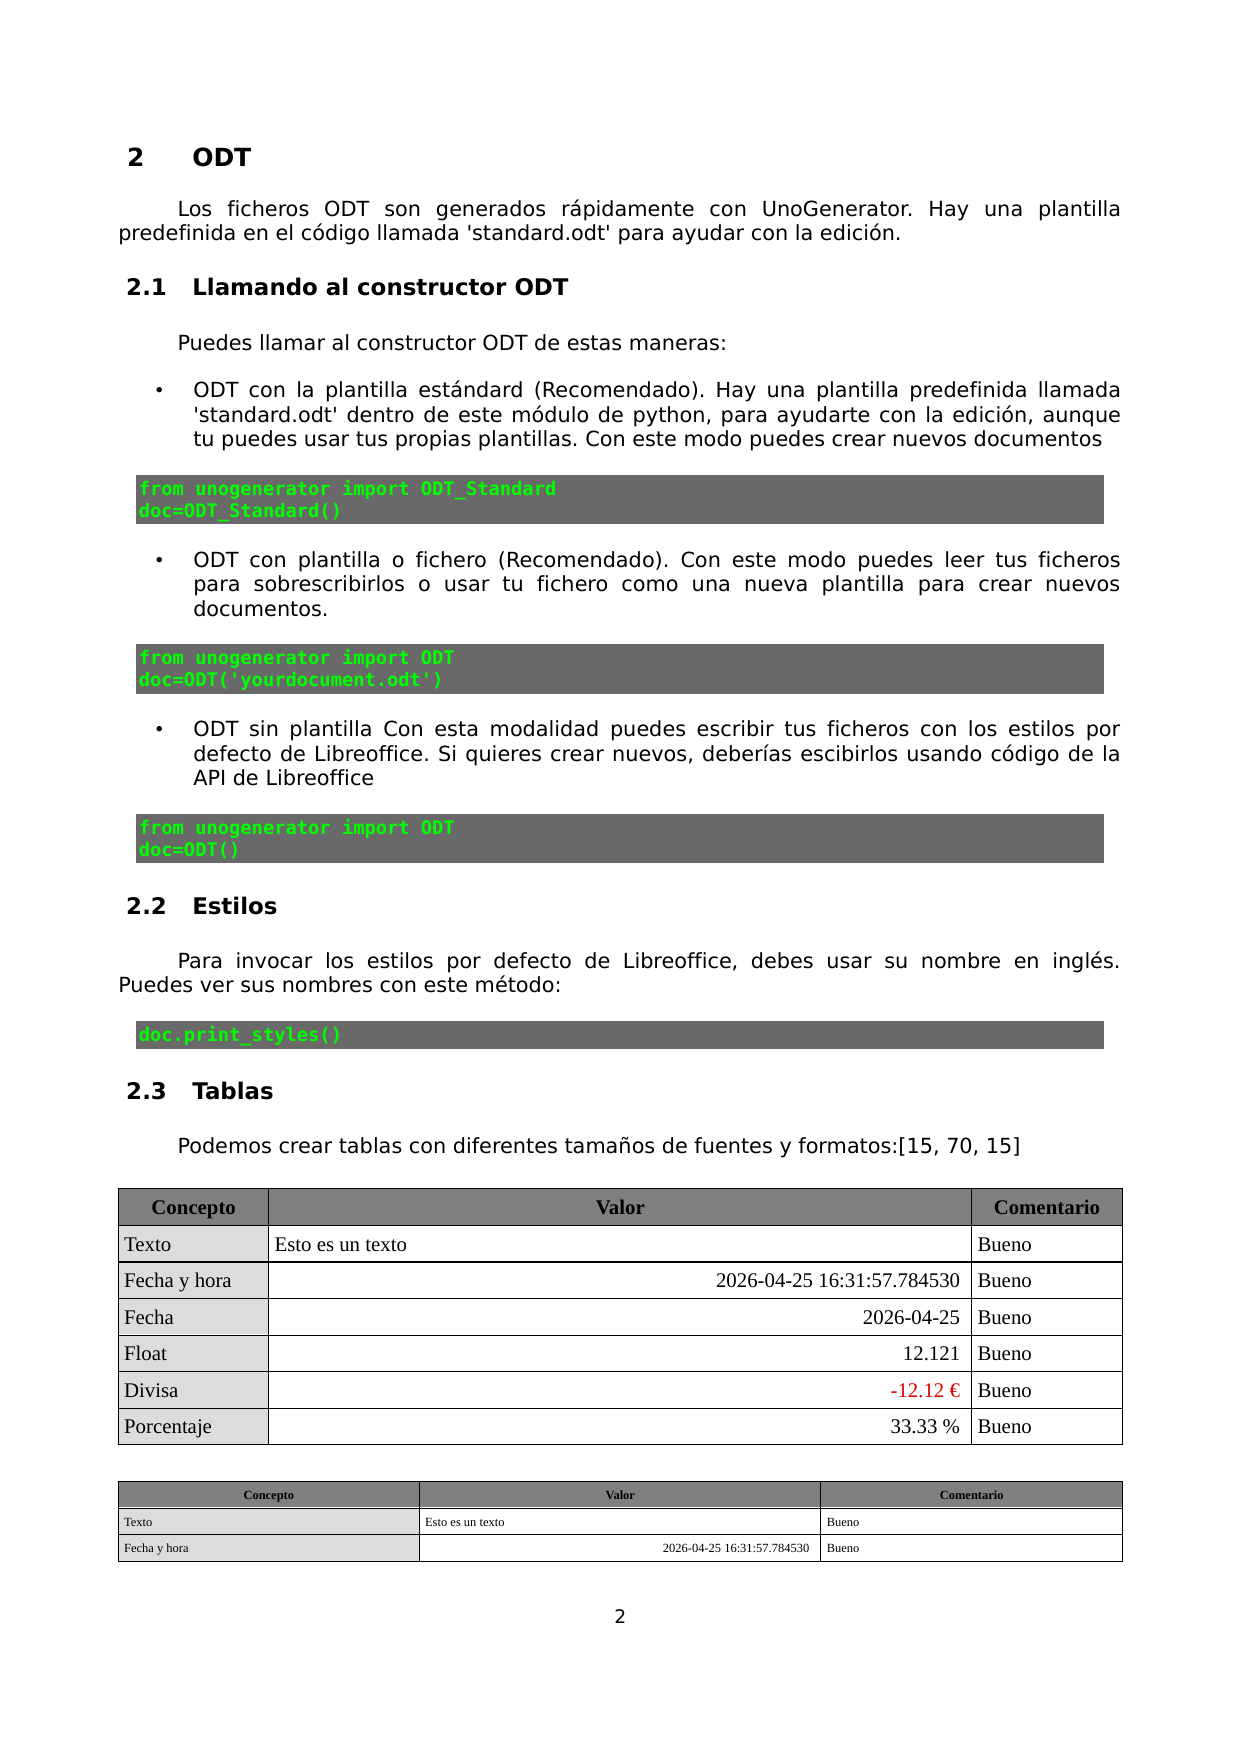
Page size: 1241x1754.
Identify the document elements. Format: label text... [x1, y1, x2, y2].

table_cell Bueno [972, 1336, 1122, 1371]
table_cell Bueno [972, 1409, 1122, 1444]
table_header Valor [420, 1482, 820, 1507]
table_cell 2026-04-25 [269, 1299, 971, 1334]
table_cell Bueno [972, 1226, 1122, 1261]
text from unogenerator import ODT doc=ODT('yourdocument.odt') [136, 644, 1104, 694]
table_cell Bueno [821, 1509, 1122, 1534]
table_header Concepto [119, 1189, 268, 1225]
table_header Comentario [821, 1482, 1122, 1507]
list ODT sin plantilla Con esta modalidad puedes escribir tus ficheros con los estilos por defecto de Libreoffice. Si quieres crear nuevos, deberías escibirlos usando código de la API de Libreoffice [156, 717, 1122, 790]
subtitle ODT [118, 143, 1122, 172]
table_cell Bueno [972, 1299, 1122, 1334]
subtitle Llamando al constructor ODT [118, 274, 1122, 301]
list ODT con plantilla o fichero (Recomendado). Con este modo puedes leer tus ficheros para sobrescribirlos o usar tu fichero como una nueva plantilla para crear nuevos documentos. [156, 548, 1122, 621]
subtitle Tablas [118, 1078, 1122, 1105]
table_cell -12.12 € [269, 1372, 971, 1408]
text Puedes llamar al constructor ODT de estas maneras: [118, 331, 1122, 355]
table_cell Divisa [119, 1372, 268, 1408]
table_cell Porcentaje [119, 1409, 268, 1444]
table_header Concepto [119, 1482, 419, 1507]
table_cell 12.121 [269, 1336, 971, 1371]
table_cell Texto [119, 1226, 268, 1261]
text Para invocar los estilos por defecto de Libreoffice, debes usar su nombre en inglés. Puedes ver sus nombres con este método: [118, 949, 1122, 998]
table_cell Bueno [821, 1535, 1122, 1561]
table_cell Fecha y hora [119, 1263, 268, 1298]
table_cell 33.33 % [269, 1409, 971, 1444]
subtitle Estilos [118, 893, 1122, 919]
table_header Comentario [972, 1189, 1122, 1225]
table_cell Esto es un texto [269, 1226, 971, 1261]
text doc.print_styles() [136, 1021, 1104, 1049]
text Los ficheros ODT son generados rápidamente con UnoGenerator. Hay una plantilla predefinida en el código llamada 'standard.odt' para ayudar con la edición. [118, 197, 1122, 245]
table_cell Bueno [972, 1263, 1122, 1298]
table_header Valor [269, 1189, 971, 1225]
text from unogenerator import ODT_Standard doc=ODT_Standard() [136, 475, 1104, 524]
text from unogenerator import ODT doc=ODT() [136, 814, 1104, 863]
table_cell Fecha y hora [119, 1535, 419, 1561]
table_cell 2026-04-25 16:31:57.784530 [269, 1263, 971, 1298]
text Podemos crear tablas con diferentes tamaños de fuentes y formatos:[15, 70, 15] [118, 1134, 1122, 1159]
table_cell 2026-04-25 16:31:57.784530 [420, 1535, 820, 1561]
table_cell Float [119, 1336, 268, 1371]
table_cell Esto es un texto [420, 1509, 820, 1534]
table_cell Texto [119, 1509, 419, 1534]
table_cell Bueno [972, 1372, 1122, 1408]
list ODT con la plantilla estándard (Recomendado). Hay una plantilla predefinida llamada 'standard.odt' dentro de este módulo de python, para ayudarte con la edición, aunque tu puedes usar tus propias plantillas. Con este modo puedes crear nuevos documentos [156, 378, 1122, 451]
table_cell Fecha [119, 1299, 268, 1334]
